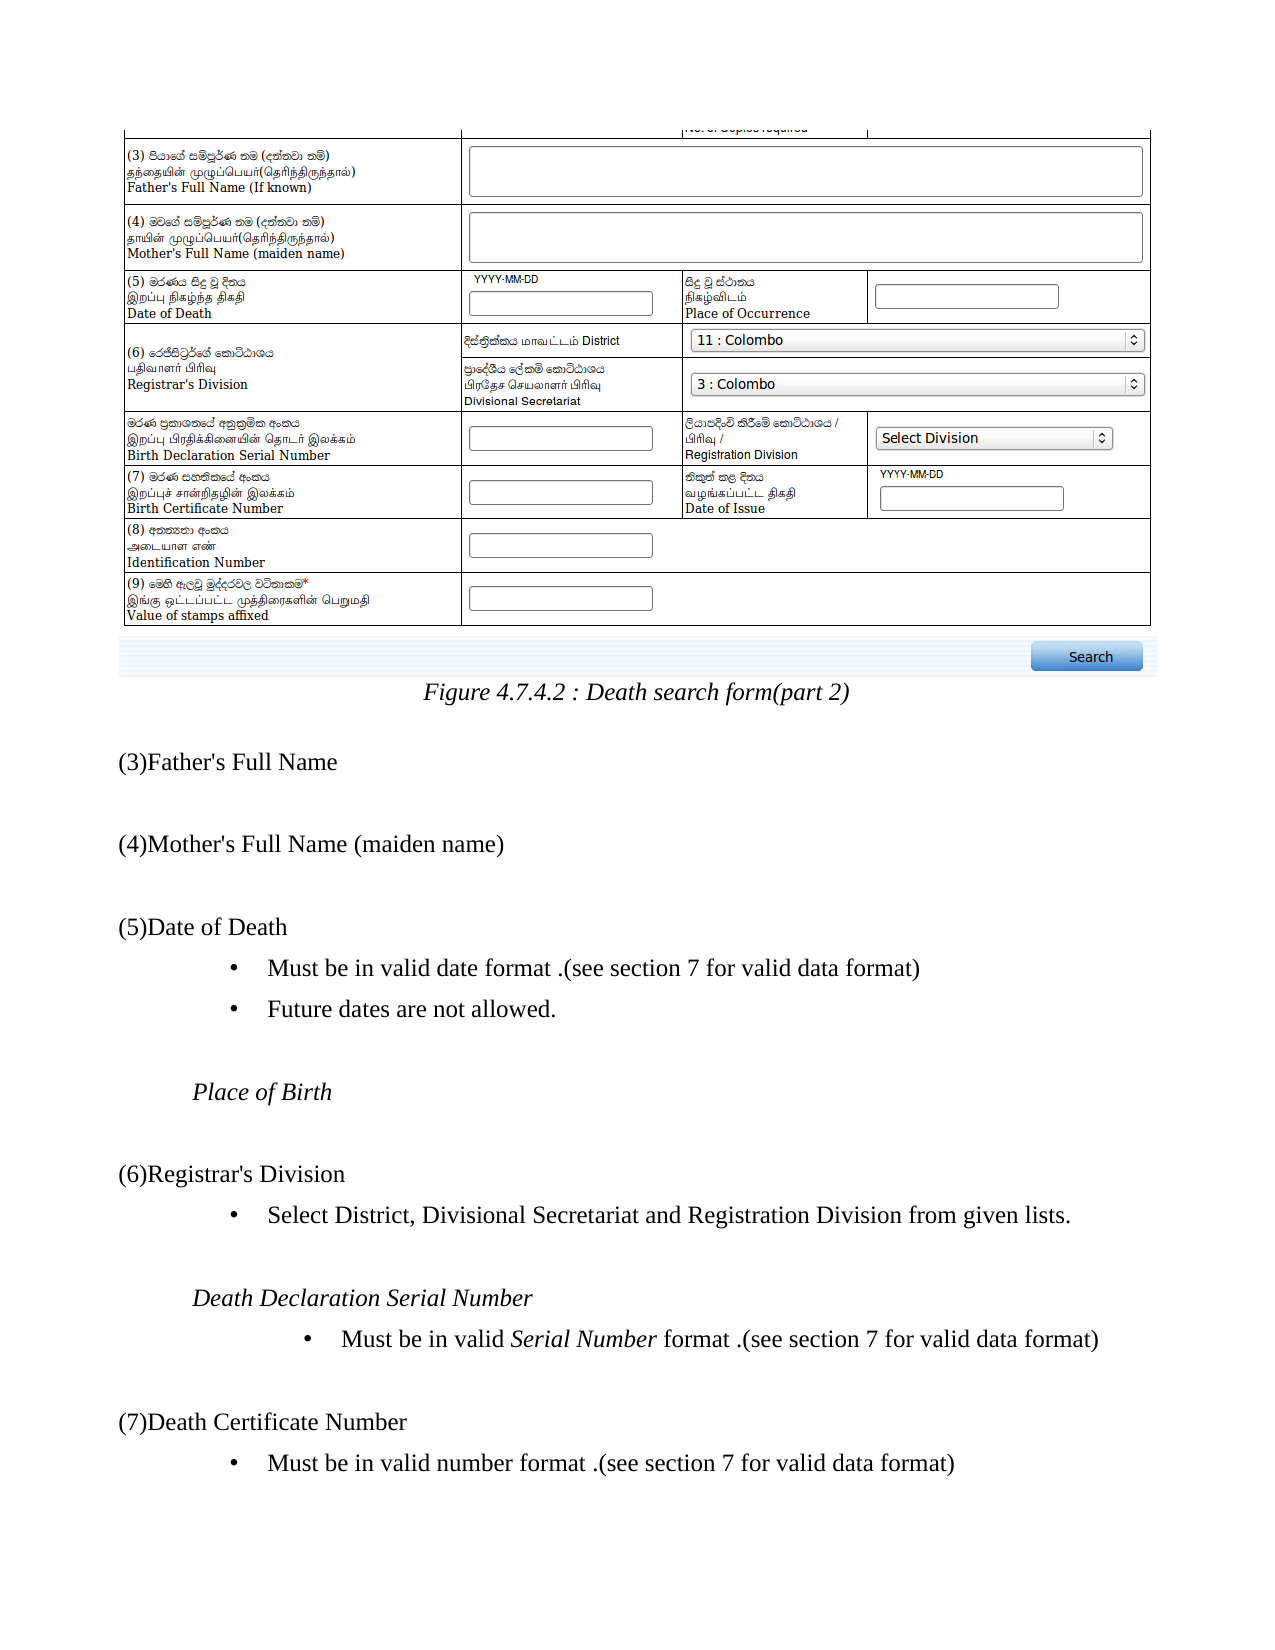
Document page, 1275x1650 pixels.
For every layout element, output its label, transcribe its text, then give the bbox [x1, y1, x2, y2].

text Figure 4.7.4.2 : Death search form(part 2) [118, 677, 1157, 706]
text Place of Birth [118, 1077, 1157, 1106]
picture [118, 130, 1158, 677]
list Select District, Divisional Secretariat and Registration Division from given lists. [229, 1201, 1157, 1229]
text Death Declaration Serial Number [118, 1283, 1157, 1312]
list Future dates are not allowed. [229, 994, 1157, 1023]
list Must be in valid number format .(see section 7 for valid data format) [229, 1448, 1157, 1477]
text (4)Mother's Full Name (maiden name) [118, 829, 1157, 858]
list Must be in valid Serial Number format .(see section 7 for valid data format) [303, 1324, 1157, 1353]
text (6)Registrar's Division [118, 1159, 1157, 1188]
text (5)Date of Death [118, 912, 1157, 941]
text (7)Death Certificate Number [118, 1407, 1157, 1436]
list Must be in valid date format .(see section 7 for valid data format) [229, 953, 1157, 982]
text (3)Father's Full Name [118, 747, 1157, 776]
